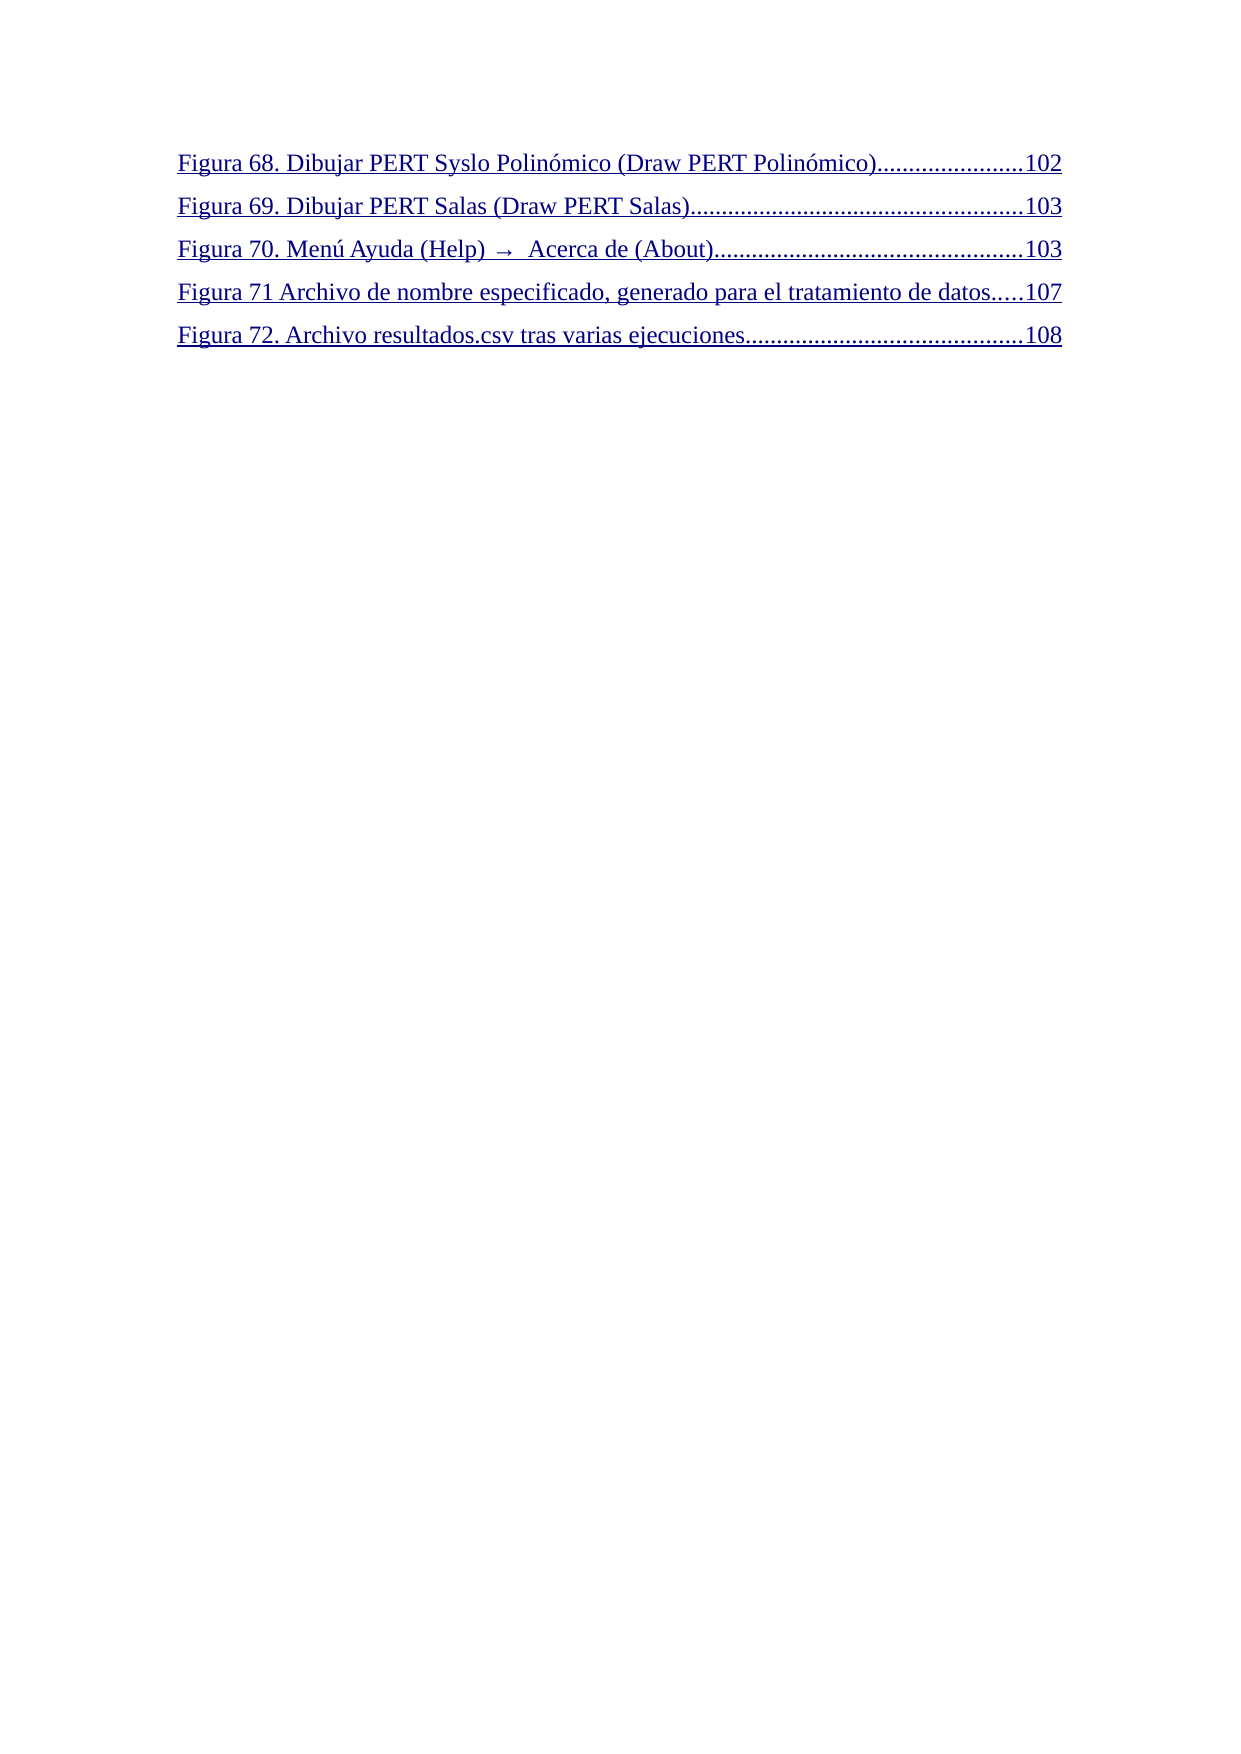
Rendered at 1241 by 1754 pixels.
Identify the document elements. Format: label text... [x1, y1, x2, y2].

text Figura 68. Dibujar PERT Syslo Polinómico (Draw PERT Polinómico) 102 [177, 148, 1063, 176]
text Figura 72. Archivo resultados.csv tras varias ejecuciones 108 [177, 320, 1063, 349]
text Figura 70. Menú Ayuda (Help) → Acerca de (About) 103 [177, 234, 1063, 263]
text Figura 69. Dibujar PERT Salas (Draw PERT Salas) 103 [177, 191, 1063, 219]
text Figura 71 Archivo de nombre especificado, generado para el tratamiento de datos. 107 [177, 277, 1063, 306]
